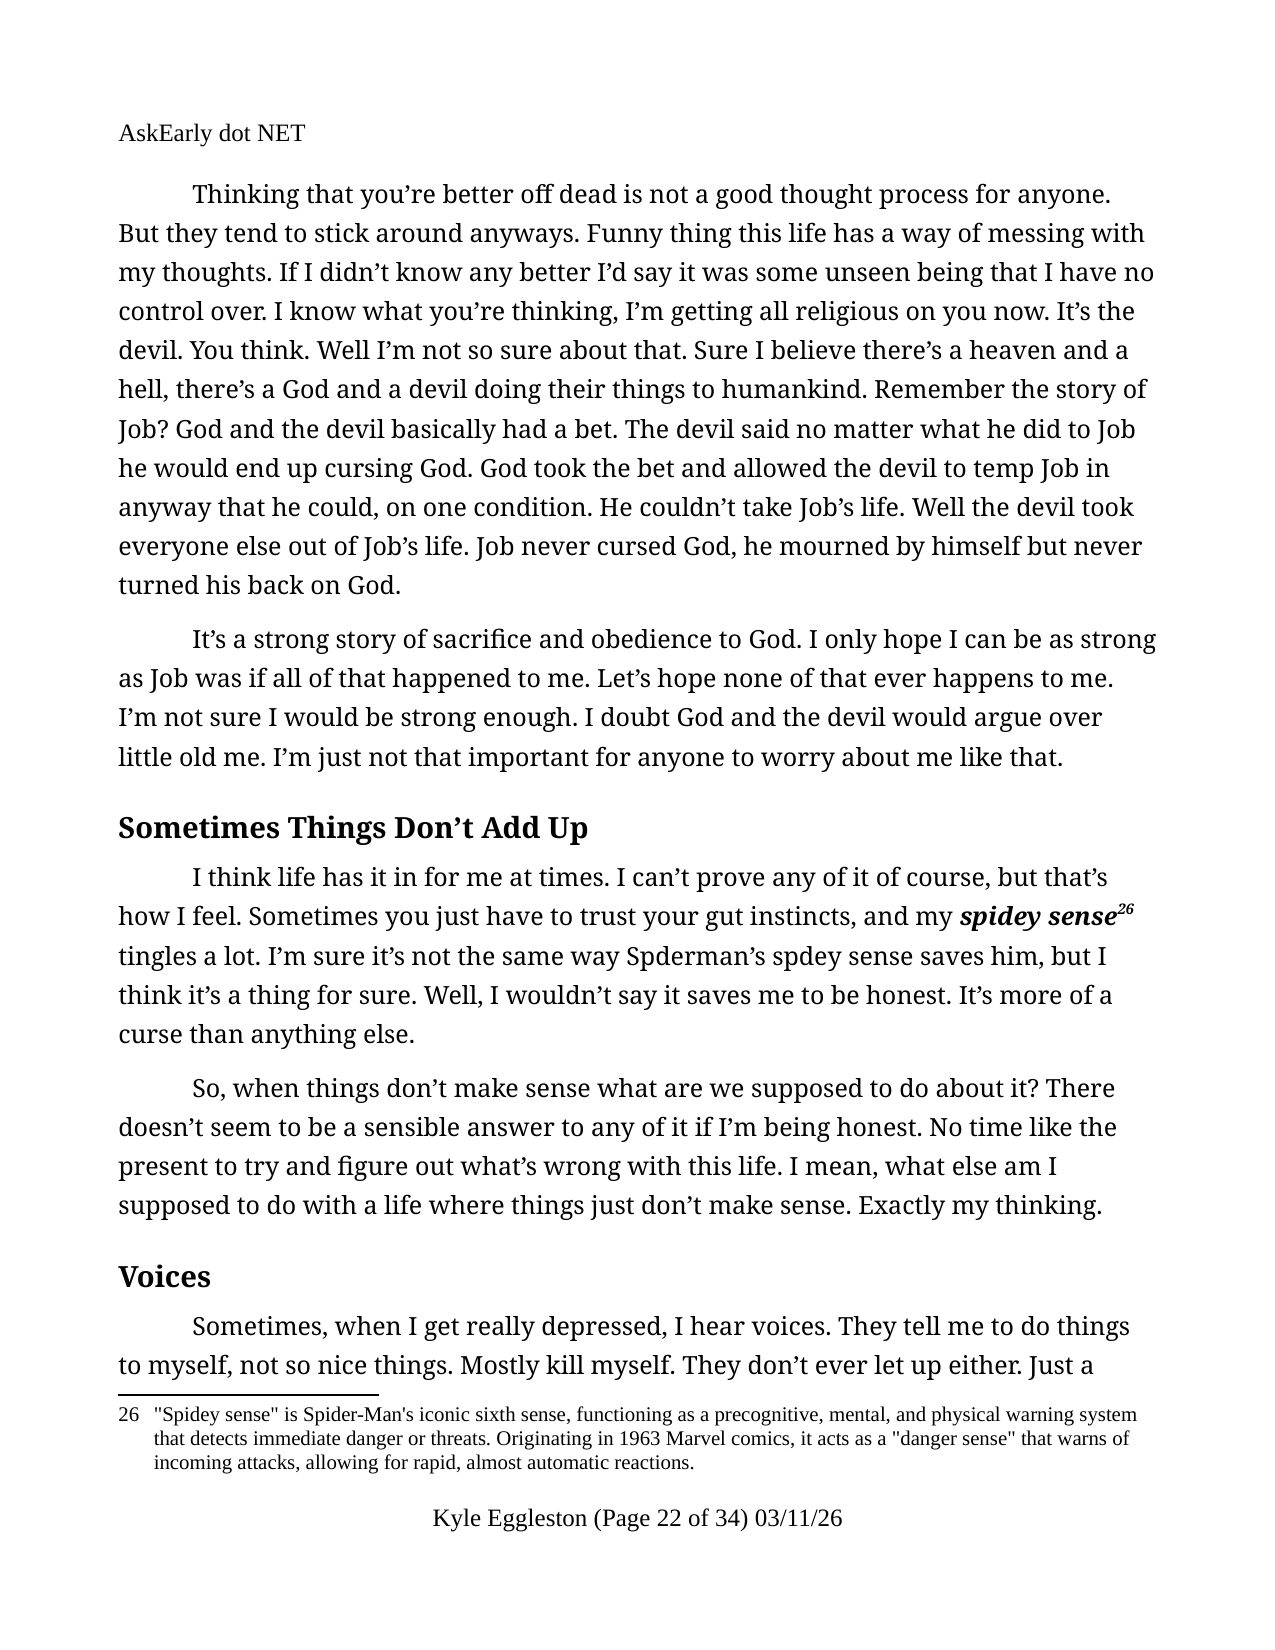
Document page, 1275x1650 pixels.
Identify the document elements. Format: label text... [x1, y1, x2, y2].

subtitle Sometimes Things Don’t Add Up [118, 808, 1157, 847]
text "Spidey sense" is Spider-Man's iconic sixth sense, functioning as a precognitive, mental, and physical warning system that detects immediate danger or threats. Originating in 1963 Marvel comics, it acts as a "danger sense" that warns of incoming attacks, allowing for rapid, almost automatic reactions. [118, 1401, 1157, 1474]
text I think life has it in for me at times. I can’t prove any of it of course, but that’s how I feel. Sometimes you just have to trust your gut instincts, and my spidey sense tingles a lot. I’m sure it’s not the same way Spderman’s spdey sense saves him, but I think it’s a thing for sure. Well, I wouldn’t say it saves me to be honest. It’s more of a curse than anything else. [118, 860, 1157, 1051]
subtitle Voices [118, 1256, 1157, 1296]
text Thinking that you’re better off dead is not a good thought process for anyone. But they tend to stick around anyways. Funny thing this life has a way of messing with my thoughts. If I didn’t know any better I’d say it was some unseen being that I have no control over. I know what you’re thinking, I’m getting all religious on you now. It’s the devil. You think. Well I’m not so sure about that. Sure I believe there’s a heaven and a hell, there’s a God and a devil doing their things to humankind. Remember the story of Job? God and the devil basically had a bet. The devil said no matter what he did to Job he would end up cursing God. God took the bet and allowed the devil to temp Job in anyway that he could, on one condition. He couldn’t take Job’s life. Well the devil took everyone else out of Job’s life. Job never cursed God, he mourned by himself but never turned his back on God. [118, 176, 1157, 602]
text So, when things don’t make sense what are we supposed to do about it? There doesn’t seem to be a sensible answer to any of it if I’m being honest. No time like the present to try and figure out what’s wrong with this life. I mean, what else am I supposed to do with a life where things just don’t make sense. Exactly my thinking. [118, 1070, 1157, 1222]
text Sometimes, when I get really depressed, I hear voices. They tell me to do things to myself, not so nice things. Mostly kill myself. They don’t ever let up either. Just a [118, 1308, 1157, 1381]
text It’s a strong story of sacrifice and obedience to God. I only hope I can be as strong as Job was if all of that happened to me. Let’s hope none of that ever happens to me. I’m not sure I would be strong enough. I doubt God and the devil would argue over little old me. I’m just not that important for anyone to worry about me like that. [118, 622, 1157, 773]
